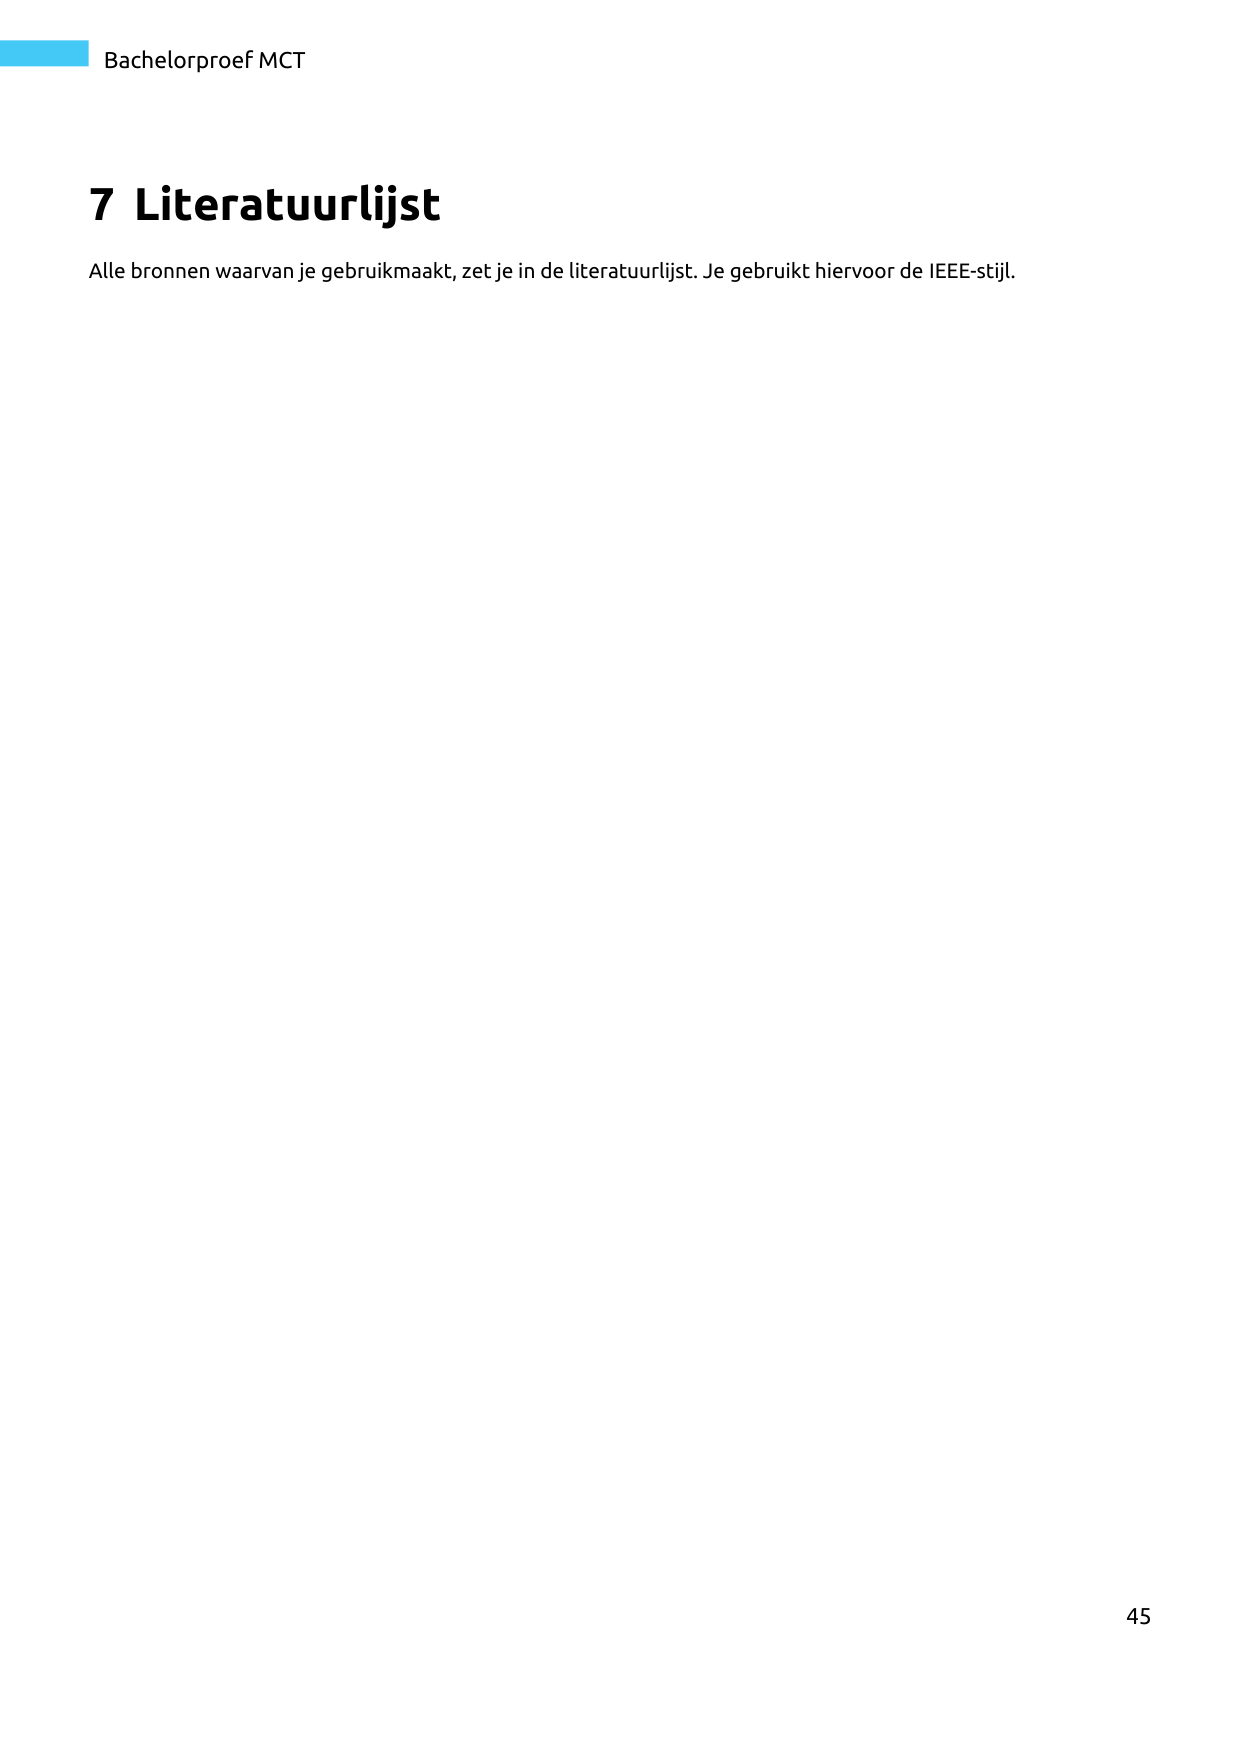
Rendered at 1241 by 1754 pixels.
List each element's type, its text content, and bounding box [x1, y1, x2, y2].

text Alle bronnen waarvan je gebruikmaakt, zet je in de literatuurlijst. Je gebruikt hiervoor de IEEE-stijl. [89, 258, 1152, 282]
subtitle Literatuurlijst [89, 177, 1152, 229]
